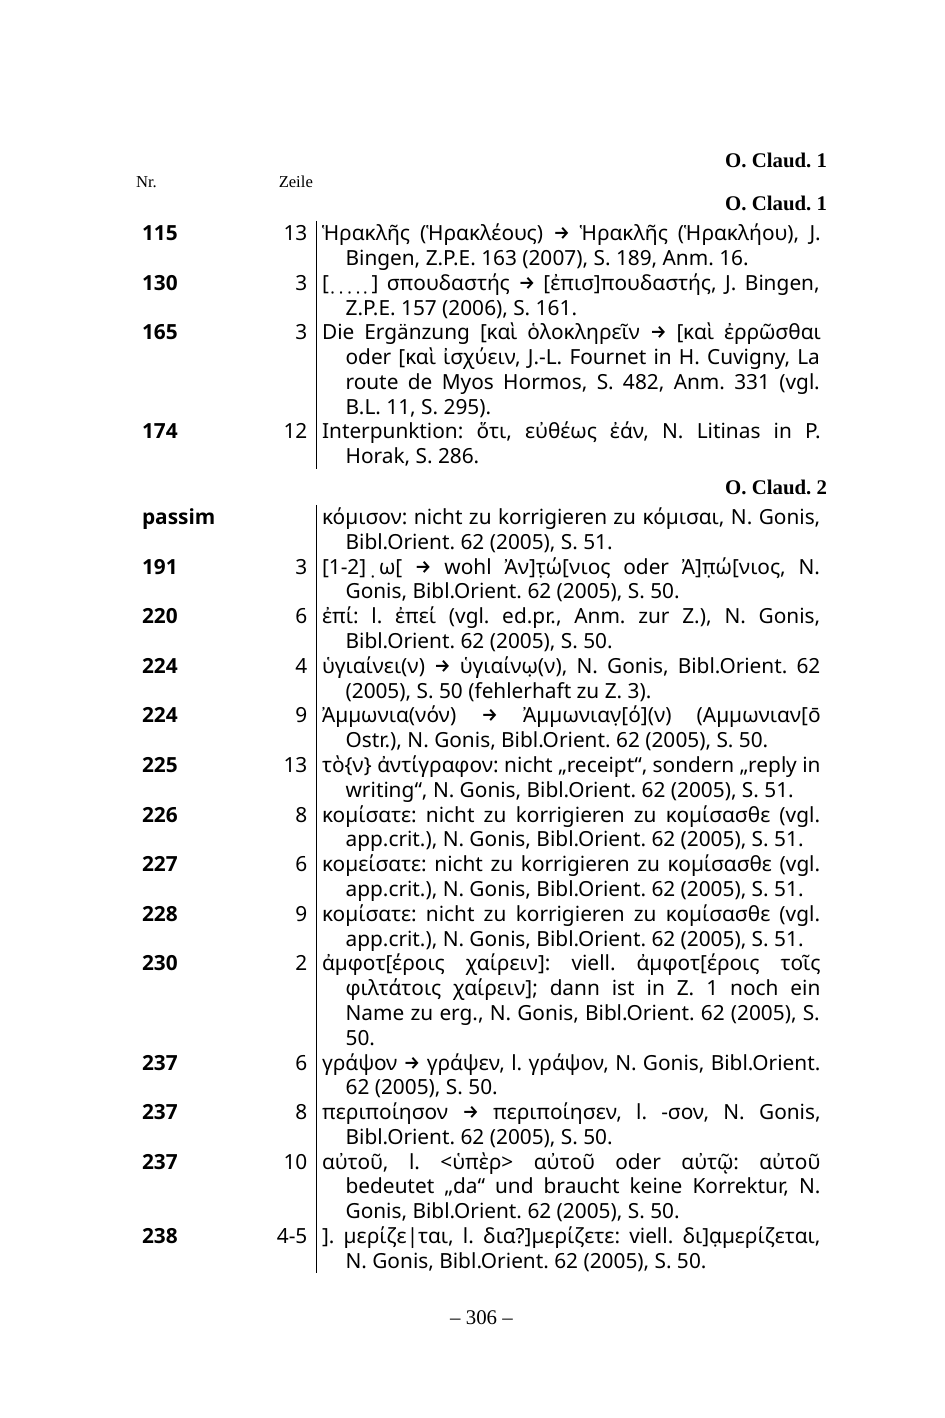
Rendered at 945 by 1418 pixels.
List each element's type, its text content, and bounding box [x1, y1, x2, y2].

table_cell ἀμφοτ[έροις χαίρειν]: viell. ἀμφοτ[έροις τοῖς φιλτάτοις χαίρειν]; dann ist in Z. 1 noch ein Name zu erg., N. Gonis, Bibl.Orient. 62 (2005), S. 50. [317, 951, 827, 1050]
table_cell 237 [136, 1149, 224, 1224]
table_cell 237 [136, 1100, 224, 1149]
subtitle O. Claud. 1 [136, 191, 827, 215]
table_cell 6 [224, 852, 316, 901]
subtitle O. Claud. 2 [136, 475, 827, 499]
table_cell κομείσατε: nicht zu korrigieren zu κομίσασθε (vgl. app.crit.), N. Gonis, Bibl.Orient. 62 (2005), S. 51. [317, 852, 827, 901]
table_header Ἡρακλῆς (Ἡρακλέους) → Ἡρακλῆς (Ἡρακλήου), J. Bingen, Z.P.E. 163 (2007), S. 189, Anm. 16. [317, 221, 827, 270]
table_cell γράψον → γράψεν, l. γράψον, N. Gonis, Bibl.Orient. 62 (2005), S. 50. [317, 1050, 827, 1100]
table_cell Interpunktion: ὅτι, εὐθέως ἐάν, N. Litinas in P. Horak, S. 286. [317, 419, 827, 469]
table_cell 225 [136, 753, 224, 802]
table_cell 3 [224, 554, 316, 604]
table_cell 3 [224, 320, 316, 419]
table_cell 227 [136, 852, 224, 901]
table_cell 6 [224, 1050, 316, 1100]
table_cell 6 [224, 604, 316, 653]
table_cell 4-5 [224, 1224, 316, 1273]
table_cell κομίσατε: nicht zu korrigieren zu κομίσασθε (vgl. app.crit.), N. Gonis, Bibl.Orient. 62 (2005), S. 51. [317, 901, 827, 951]
table_cell 224 [136, 654, 224, 703]
table_cell [1-2] ̣ω[ → wohl Ἀν]τ̣ώ[νιος oder Ἀ]π̣ώ[νιος, N. Gonis, Bibl.Orient. 62 (2005), S. 50. [317, 554, 827, 604]
table_cell 3 [224, 270, 316, 320]
table_cell 12 [224, 419, 316, 469]
table_cell περιποίησον → περιποίησεν, l. -σον, N. Gonis, Bibl.Orient. 62 (2005), S. 50. [317, 1100, 827, 1149]
table_header passim [136, 505, 224, 554]
table_cell Ἀμμωνια(νόν) → Ἀμμωνιαν̣[ό](ν) (Αμμωνιαν[ο̄ Ostr.), N. Gonis, Bibl.Orient. 62 (2005), S. 50. [317, 703, 827, 753]
table_cell 237 [136, 1050, 224, 1100]
table_cell 165 [136, 320, 224, 419]
table_cell 8 [224, 1100, 316, 1149]
table_cell 230 [136, 951, 224, 1050]
table_cell 224 [136, 703, 224, 753]
table_cell 10 [224, 1149, 316, 1224]
table_cell 238 [136, 1224, 224, 1273]
table_cell ]. μερίζε|ται, l. δια?]μερίζετε: viell. δι]α̣μερίζεται, N. Gonis, Bibl.Orient. 62 (2005), S. 50. [317, 1224, 827, 1273]
table_cell 9 [224, 703, 316, 753]
table_cell ἐπί: l. ἐπεί (vgl. ed.pr., Anm. zur Z.), N. Gonis, Bibl.Orient. 62 (2005), S. 50. [317, 604, 827, 653]
table_cell 226 [136, 802, 224, 852]
table_cell 2 [224, 951, 316, 1050]
table_cell 130 [136, 270, 224, 320]
table_cell Die Ergänzung [καὶ ὁλοκληρεῖν → [καὶ ἐρρῶσθαι oder [καὶ ἰσχύειν, J.-L. Fournet in H. Cuvigny, La route de Myos Hormos, S. 482, Anm. 331 (vgl. B.L. 11, S. 295). [317, 320, 827, 419]
table_header 115 [136, 221, 224, 270]
table_cell 13 [224, 753, 316, 802]
table_cell 228 [136, 901, 224, 951]
table_header 13 [224, 221, 316, 270]
table_cell [ ̣ ̣ ̣ ̣ ̣] σπουδαστής → [ἐπισ]πουδαστής, J. Bingen, Z.P.E. 157 (2006), S. 161. [317, 270, 827, 320]
table_cell κομίσατε: nicht zu korrigieren zu κομίσασθε (vgl. app.crit.), N. Gonis, Bibl.Orient. 62 (2005), S. 51. [317, 802, 827, 852]
table_cell 9 [224, 901, 316, 951]
table_cell 191 [136, 554, 224, 604]
table_cell 8 [224, 802, 316, 852]
table_cell ὑγιαίνει(ν) → ὑγιαίνω̣(ν), N. Gonis, Bibl.Orient. 62 (2005), S. 50 (fehlerhaft zu Z. 3). [317, 654, 827, 703]
table_cell αὐτοῦ, l. <ὑπὲρ> αὐτοῦ oder αὐτῷ: αὐτοῦ bedeutet „da“ und braucht keine Korrektur, N. Gonis, Bibl.Orient. 62 (2005), S. 50. [317, 1149, 827, 1224]
table_cell 4 [224, 654, 316, 703]
table_cell τὸ{ν} ἀντίγραφον: nicht „receipt“, sondern „reply in writing“, N. Gonis, Bibl.Orient. 62 (2005), S. 51. [317, 753, 827, 802]
table_header [224, 505, 316, 554]
table_cell 174 [136, 419, 224, 469]
table_header κόμισον: nicht zu korrigieren zu κόμισαι, N. Gonis, Bibl.Orient. 62 (2005), S. 51. [317, 505, 827, 554]
table_cell 220 [136, 604, 224, 653]
